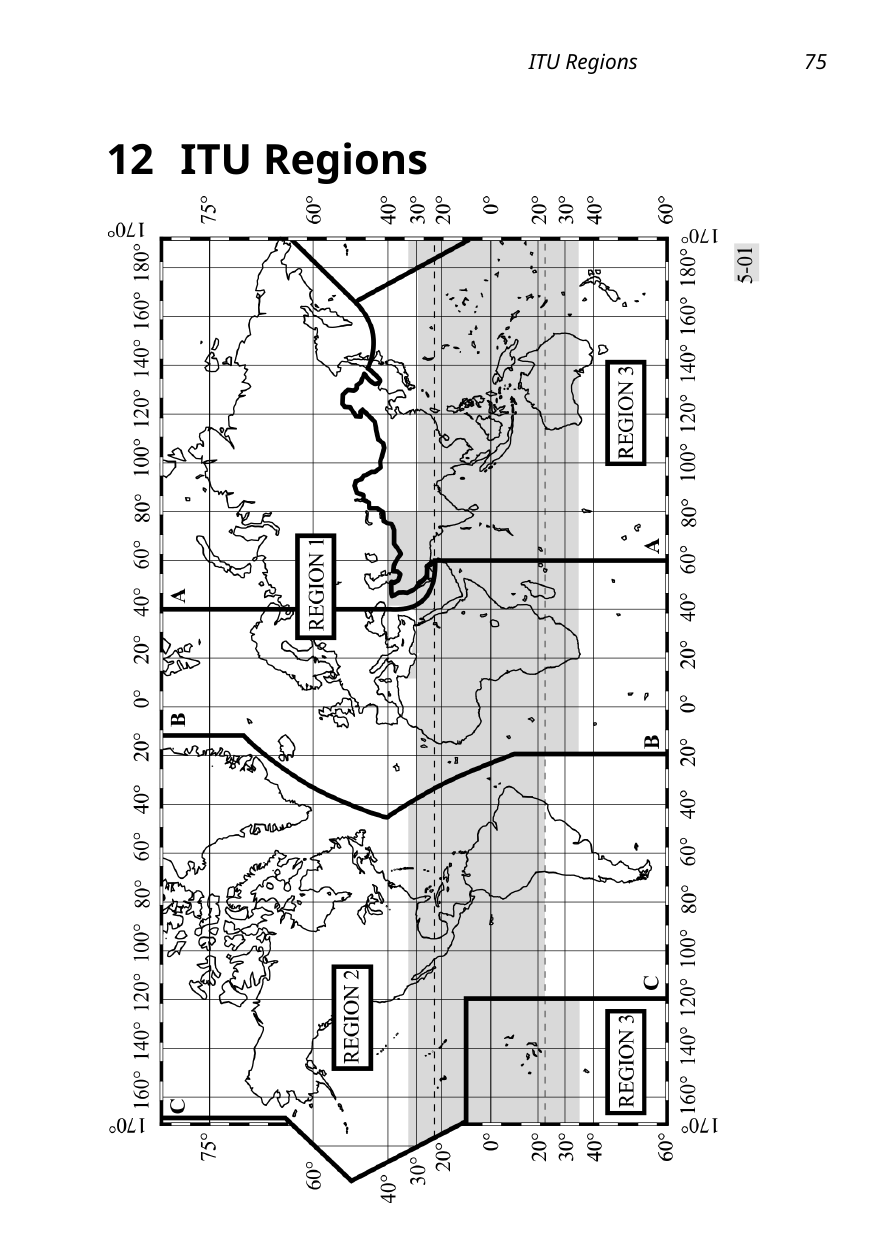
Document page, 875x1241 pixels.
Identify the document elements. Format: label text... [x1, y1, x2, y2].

subtitle ITU Regions [106, 130, 827, 187]
picture [108, 196, 760, 1203]
